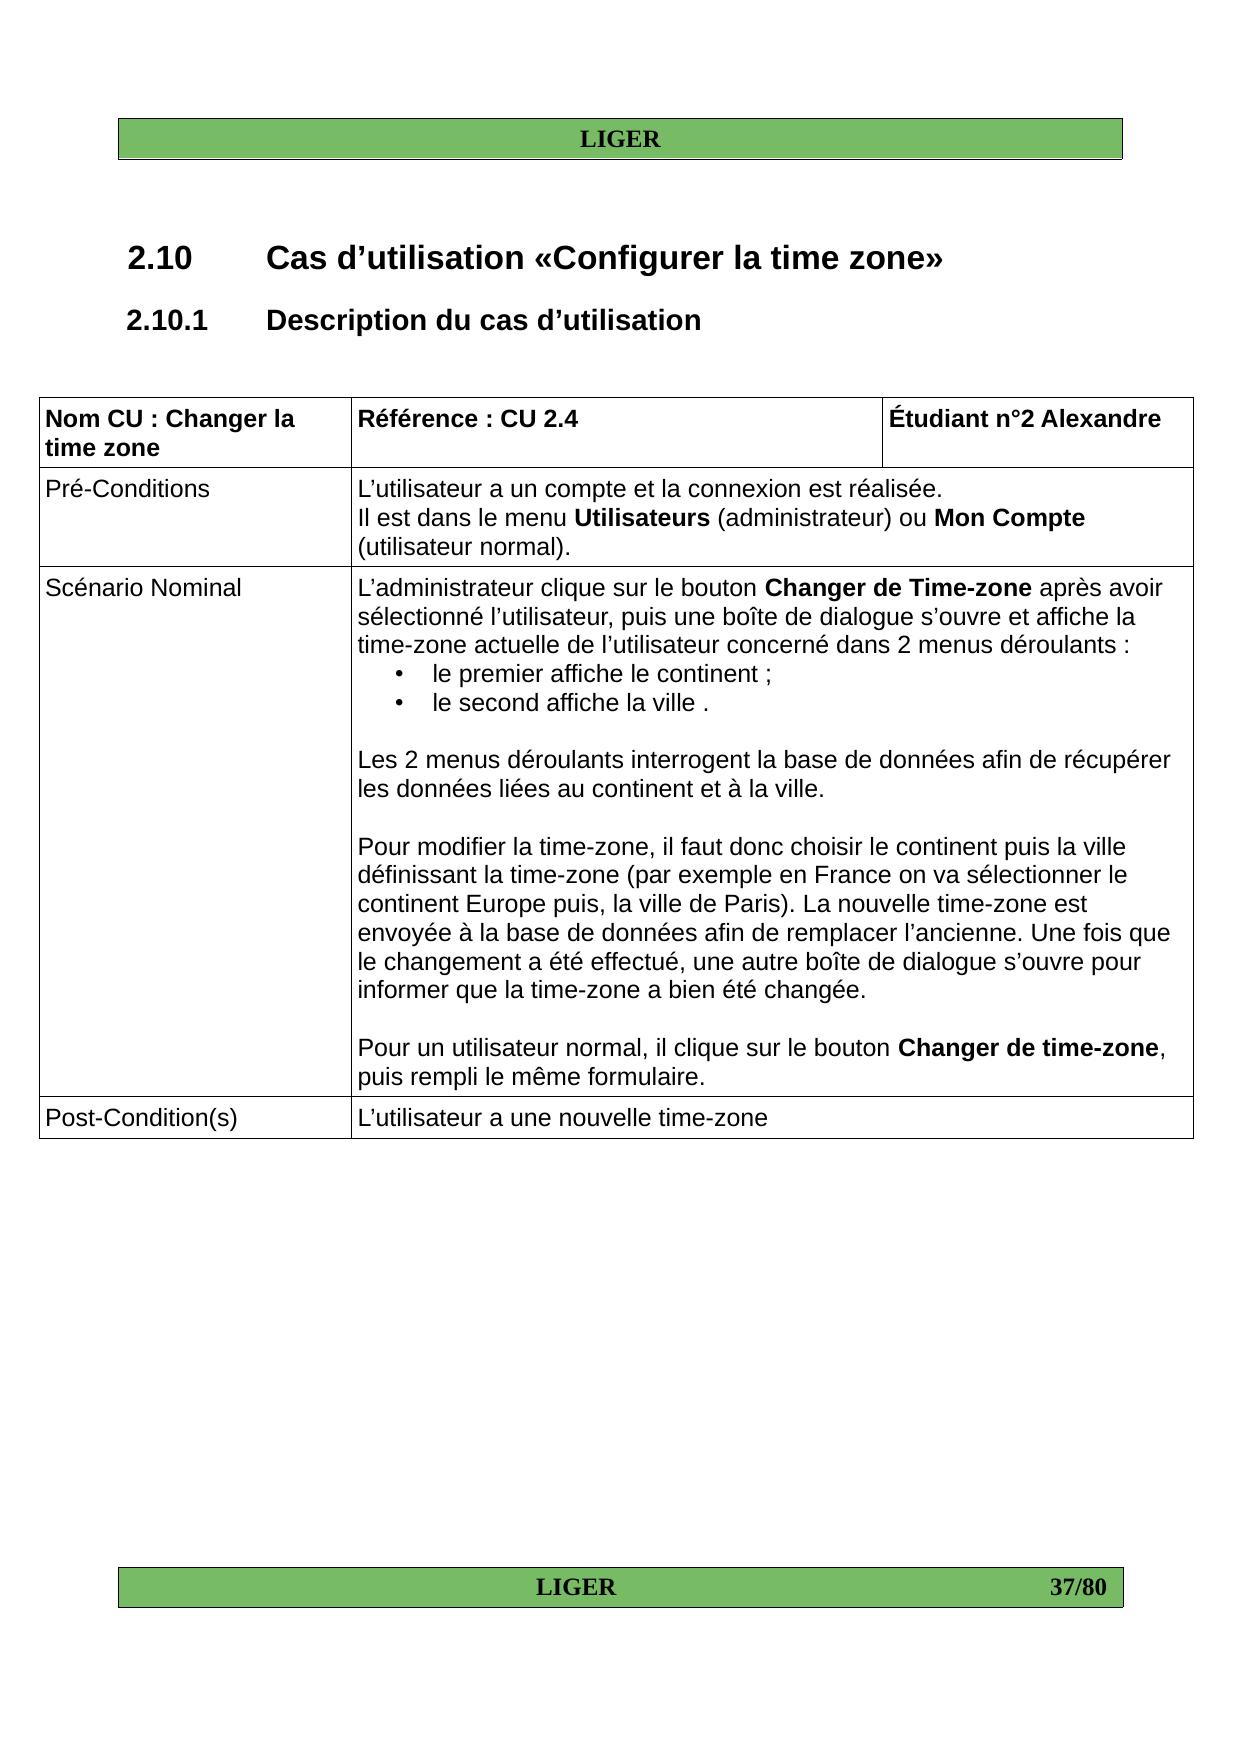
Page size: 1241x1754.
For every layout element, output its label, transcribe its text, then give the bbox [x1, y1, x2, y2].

table_header Référence : CU 2.4 [352, 398, 882, 467]
table_header Nom CU : Changer la time zone [40, 398, 351, 467]
table_header Étudiant n°2 Alexandre [883, 398, 1193, 467]
table_cell L’administrateur clique sur le bouton Changer de Time-zone après avoir sélectionné l’utilisateur, puis une boîte de dialogue s’ouvre et affiche la time-zone actuelle de l’utilisateur concerné dans 2 menus déroulants : le premier affiche le continent ; le second affiche la ville . Les 2 menus déroulants interrogent la base de données afin de récupérer les données liées au continent et à la ville. Pour modifier la time-zone, il faut donc choisir le continent puis la ville définissant la time-zone (par exemple en France on va sélectionner le continent Europe puis, la ville de Paris). La nouvelle time-zone est envoyée à la base de données afin de remplacer l’ancienne. Une fois que le changement a été effectué, une autre boîte de dialogue s’ouvre pour informer que la time-zone a bien été changée. Pour un utilisateur normal, il clique sur le bouton Changer de time-zone, puis rempli le même formulaire. [352, 567, 1193, 1096]
table_cell Scénario Nominal [40, 567, 351, 1096]
table_cell Post-Condition(s) [40, 1097, 351, 1137]
table_cell L’utilisateur a un compte et la connexion est réalisée. Il est dans le menu Utilisateurs (administrateur) ou Mon Compte (utilisateur normal). [352, 468, 1193, 566]
table_cell L’utilisateur a une nouvelle time-zone [352, 1097, 1193, 1137]
table_cell Pré-Conditions [40, 468, 351, 566]
subtitle Description du cas d’utilisation [118, 303, 1122, 337]
subtitle Cas d’utilisation «Configurer la time zone» [118, 238, 1122, 276]
